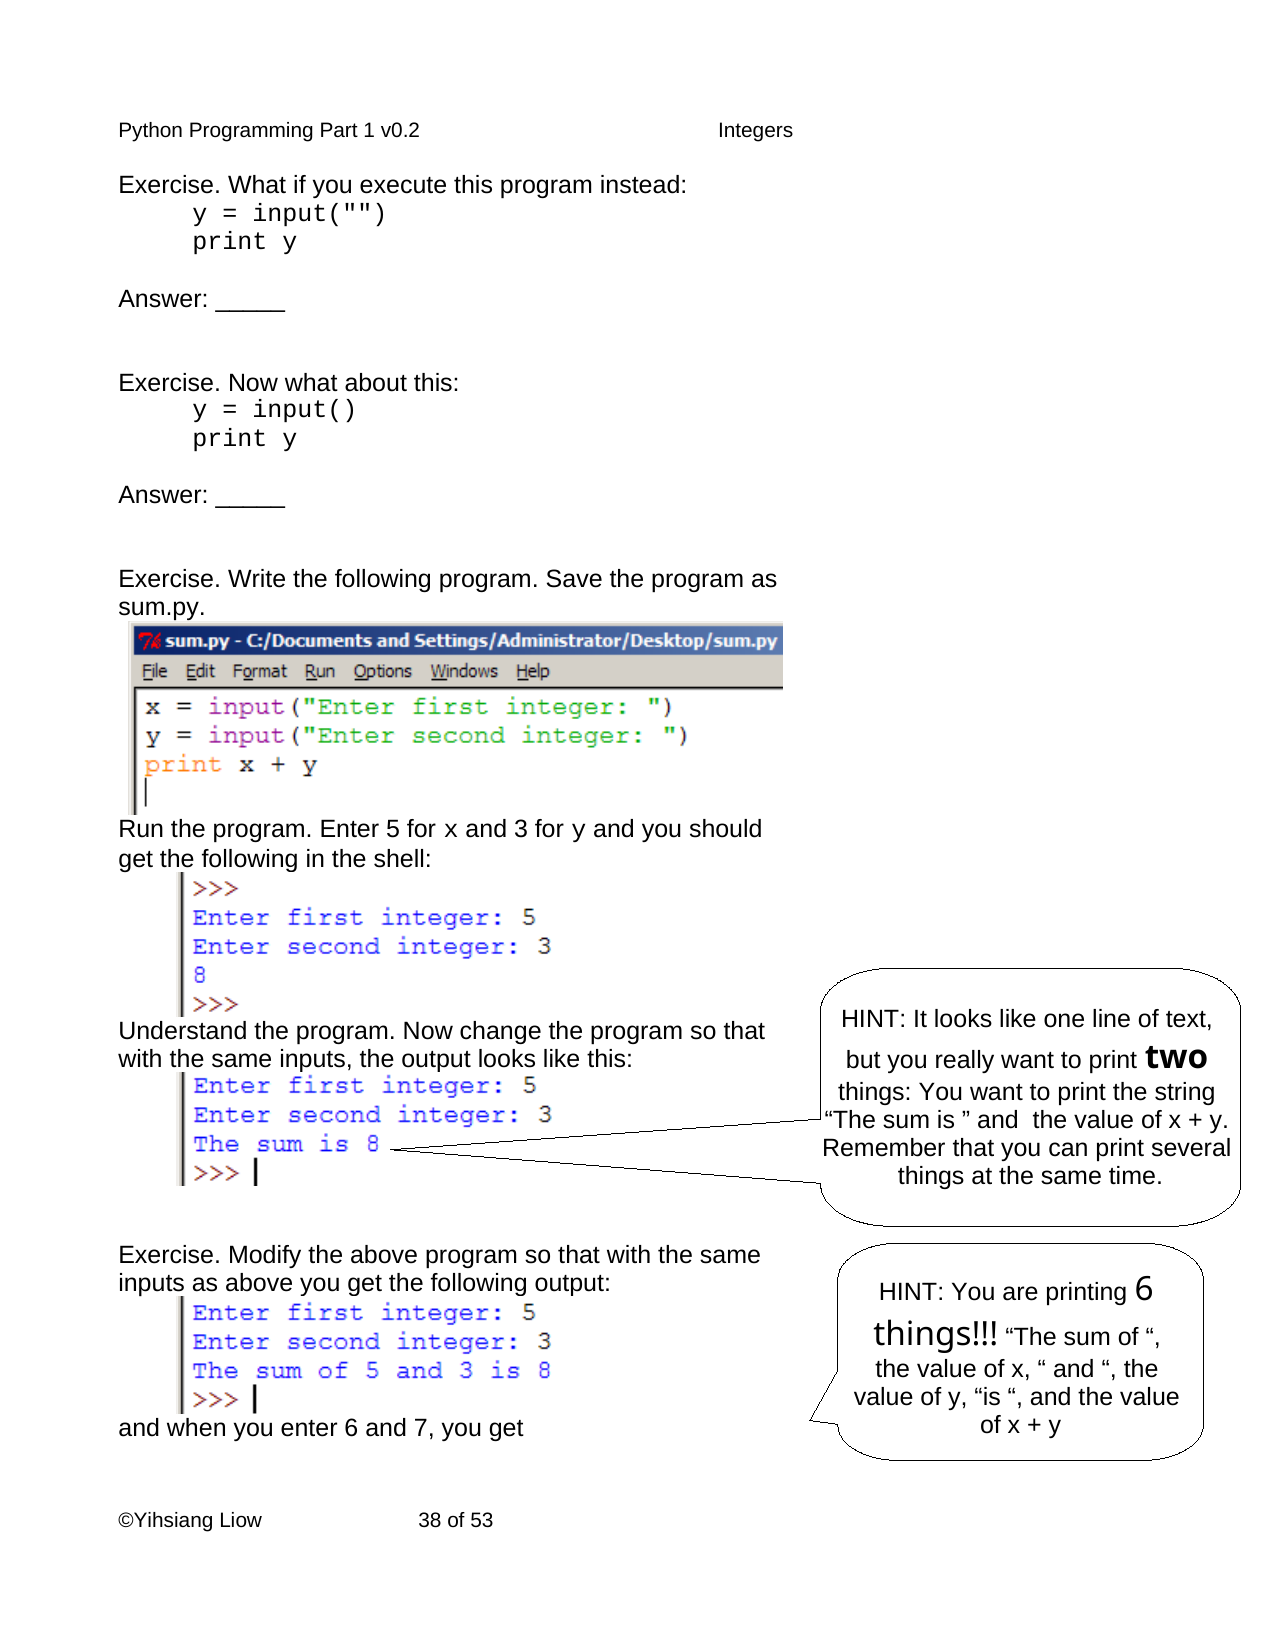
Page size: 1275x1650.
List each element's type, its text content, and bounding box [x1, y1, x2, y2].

text y = input() [118, 397, 793, 425]
text print y [118, 229, 793, 257]
text Answer: _____ [118, 481, 793, 509]
text Answer: _____ [118, 285, 793, 313]
text Exercise. Modify the above program so that with the same inputs as above you get the following output: [118, 1241, 793, 1297]
text Exercise. Now what about this: [118, 369, 793, 397]
text Understand the program. Now change the program so that with the same inputs, the output looks like this: [118, 873, 793, 1072]
text y = input("") [118, 199, 793, 229]
text Exercise. What if you execute this program instead: [118, 171, 793, 199]
text print y [118, 425, 793, 453]
text and when you enter 6 and 7, you get [118, 1297, 793, 1442]
text Run the program. Enter 5 for x and 3 for y and you should get the following in the shell: [118, 621, 793, 873]
text Exercise. Write the following program. Save the program as sum.py. [118, 565, 793, 621]
